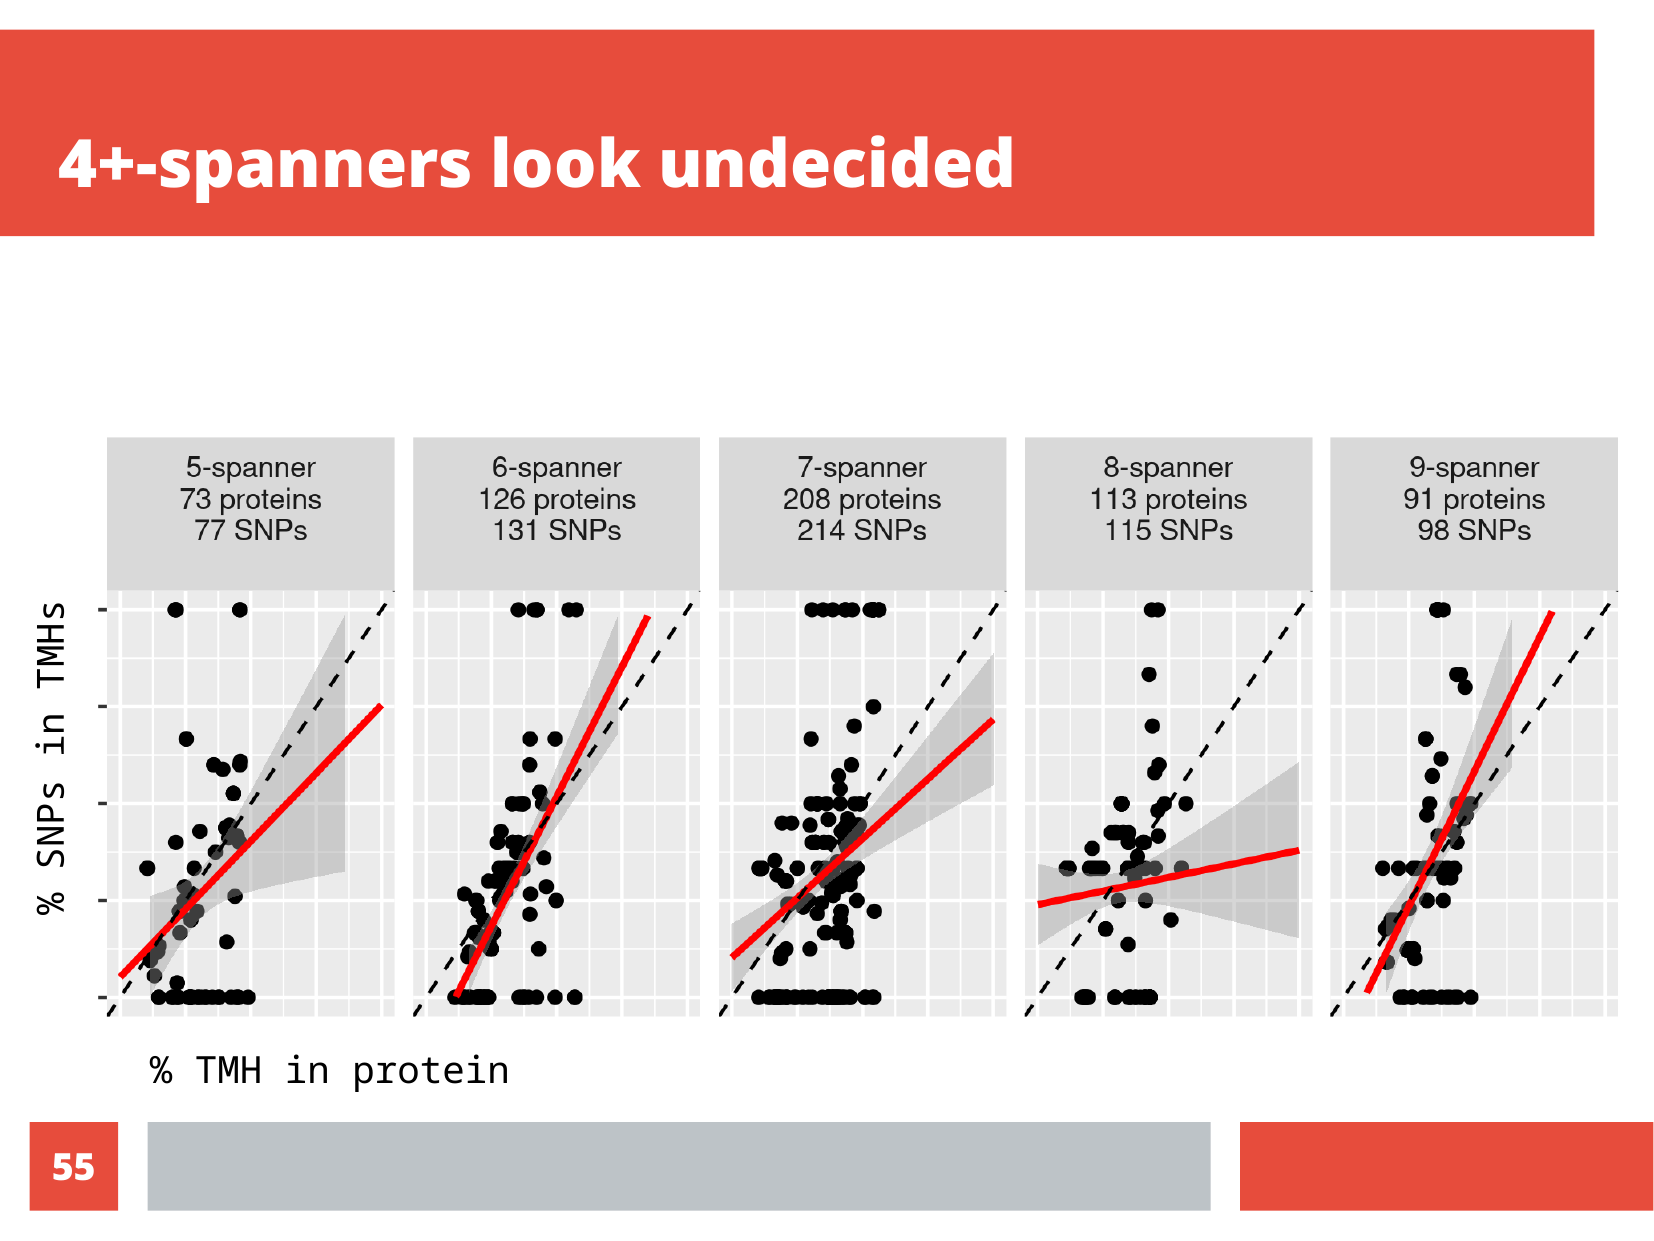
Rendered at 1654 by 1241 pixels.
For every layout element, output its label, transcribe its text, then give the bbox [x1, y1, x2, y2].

title 4+-spanners look undecided [59, 59, 1595, 207]
text_box % SNPs in TMHs [16, 585, 76, 931]
picture [90, 433, 1636, 1021]
text_box % TMH in protein [135, 1036, 841, 1096]
